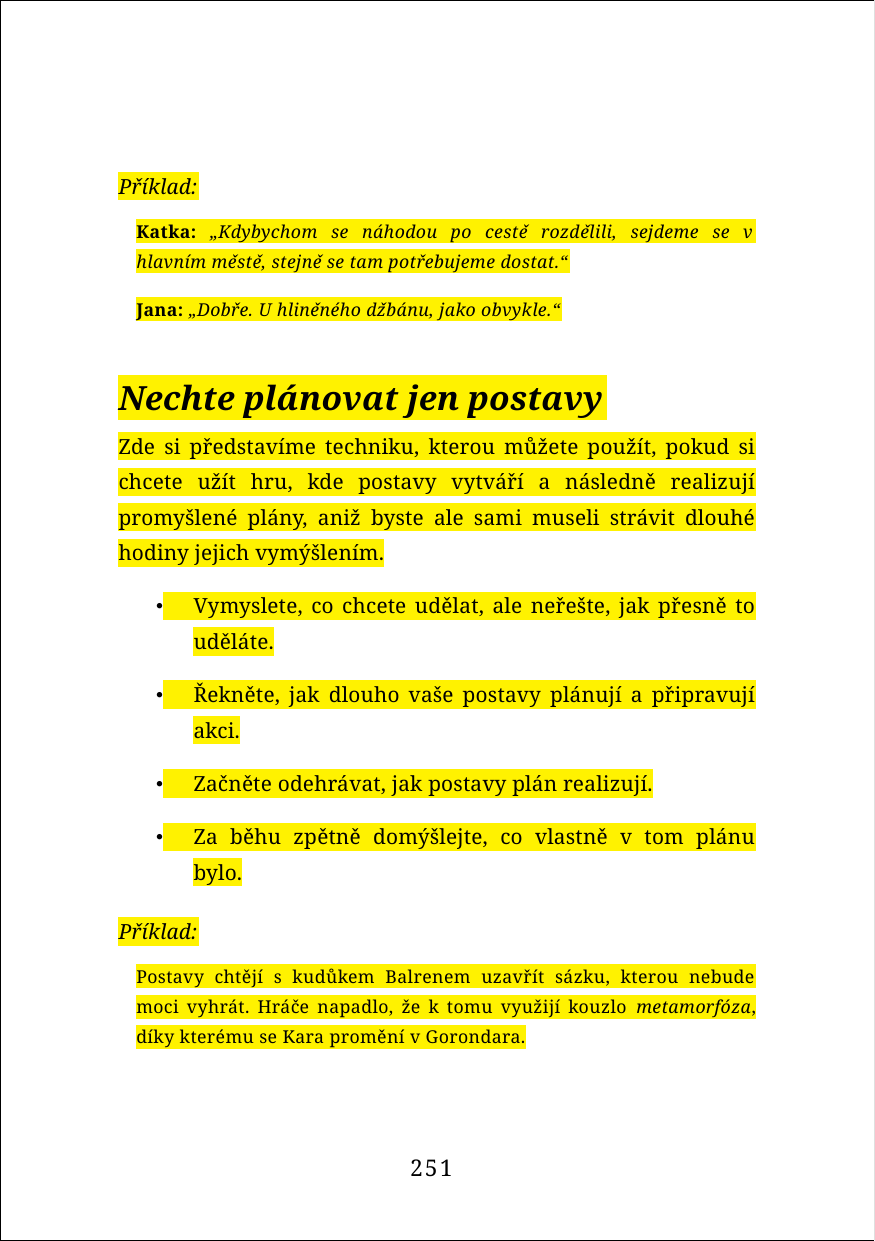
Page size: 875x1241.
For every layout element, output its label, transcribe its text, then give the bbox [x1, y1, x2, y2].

text Katka: „Kdybychom se náhodou po cestě rozdělili, sejdeme se v hlavním městě, stejně se tam potřebujeme dostat.“ [136, 219, 756, 273]
text Jana: „Dobře. U hliněného džbánu, jako obvykle.“ [136, 297, 756, 321]
text Příklad: [118, 172, 756, 200]
text Postavy chtějí s kudůkem Balrenem uzavřít sázku, kterou nebude moci vyhrát. Hráče napadlo, že k tomu využijí kouzlo metamorfóza, díky kterému se Kara promění v Gorondara. [136, 964, 756, 1049]
list Začněte odehrávat, jak postavy plán realizují. [156, 769, 756, 798]
list Vymyslete, co chcete udělat, ale neřešte, jak přesně to uděláte. [156, 592, 756, 656]
text Zde si představíme techniku, kterou můžete použít, pokud si chcete užít hru, kde postavy vytváří a následně realizují promyšlené plány, aniž byste ale sami museli strávit dlouhé hodiny jejich vymýšlením. [118, 432, 756, 567]
list Za běhu zpětně domýšlejte, co vlastně v tom plánu bylo. [156, 822, 756, 886]
subtitle Nechte plánovat jen postavy [118, 375, 756, 420]
text Příklad: [118, 917, 756, 946]
list Řekněte, jak dlouho vaše postavy plánují a připravují akci. [156, 680, 756, 744]
